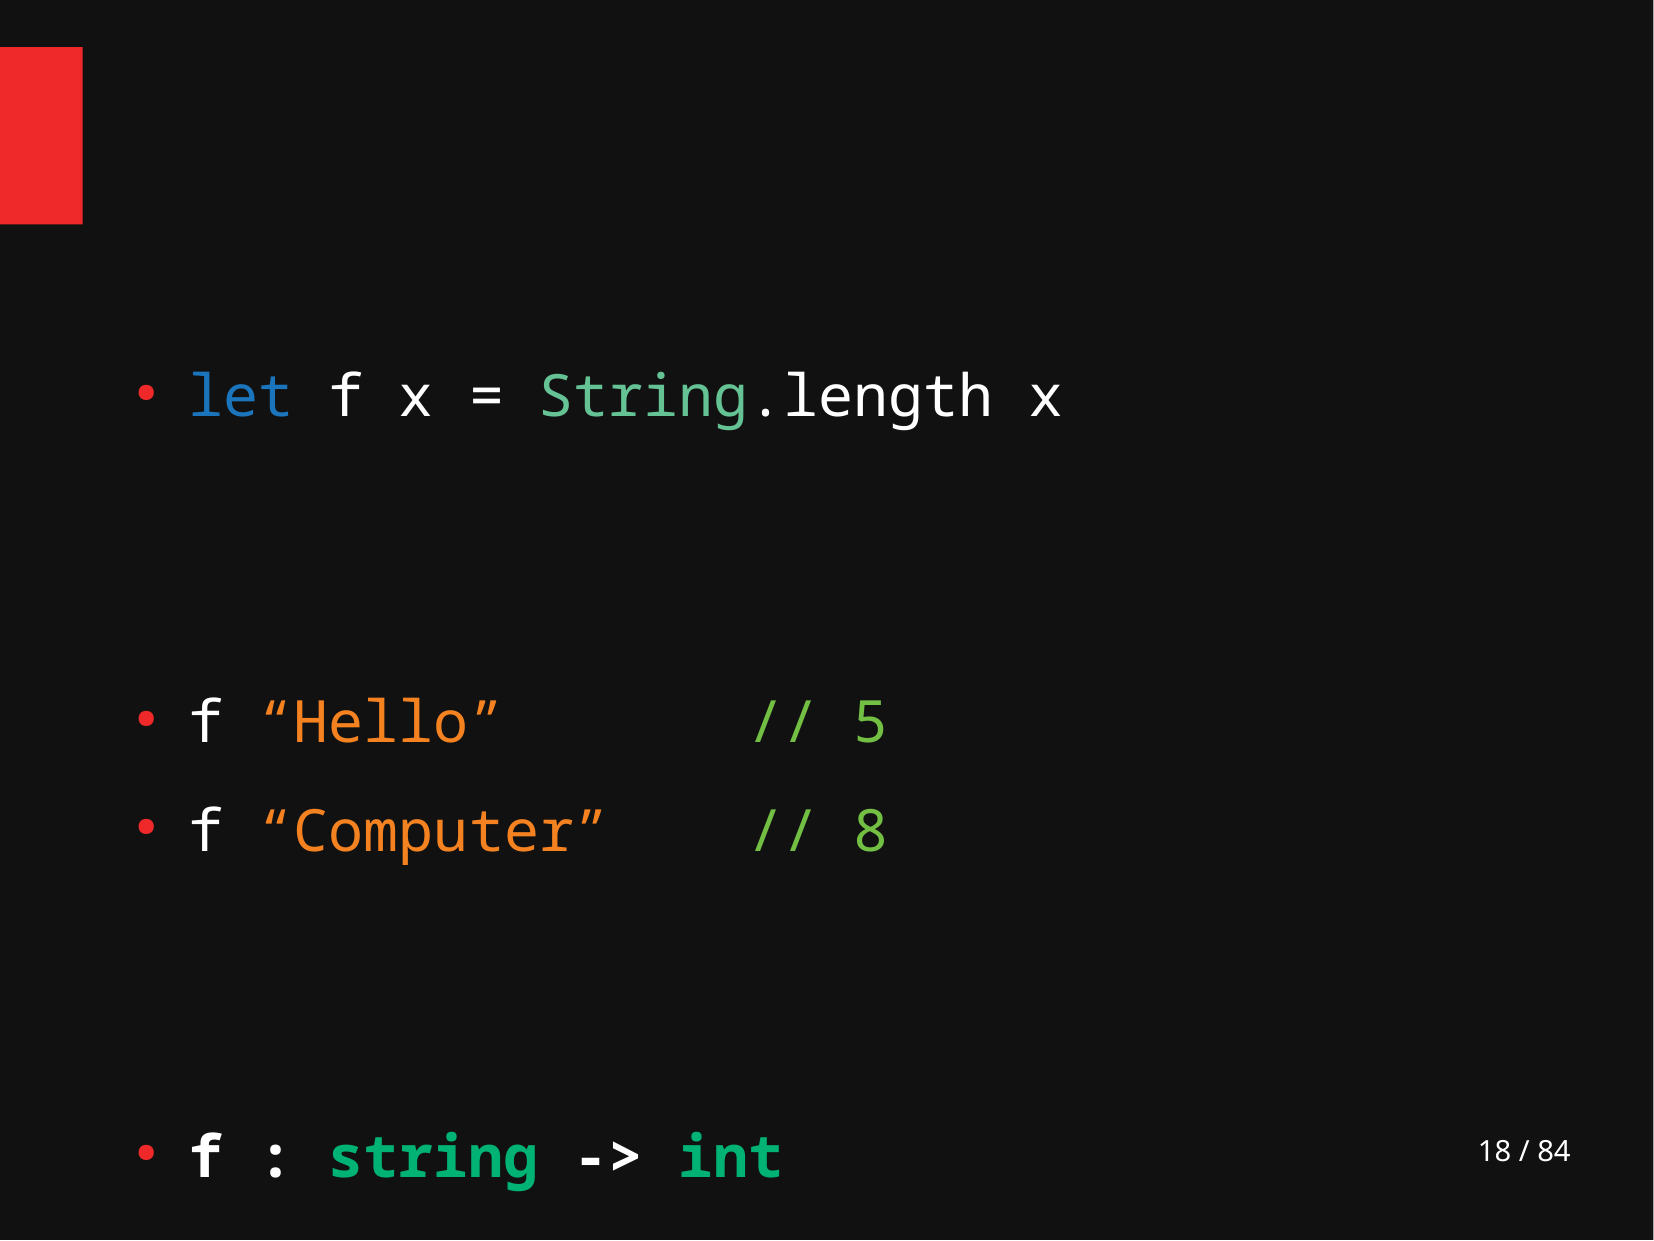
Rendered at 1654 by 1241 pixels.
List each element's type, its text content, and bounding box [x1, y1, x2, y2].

list let f x = String.length x f “Hello” // 5 f “Computer” // 8 f : string -> int [118, 354, 1536, 1074]
